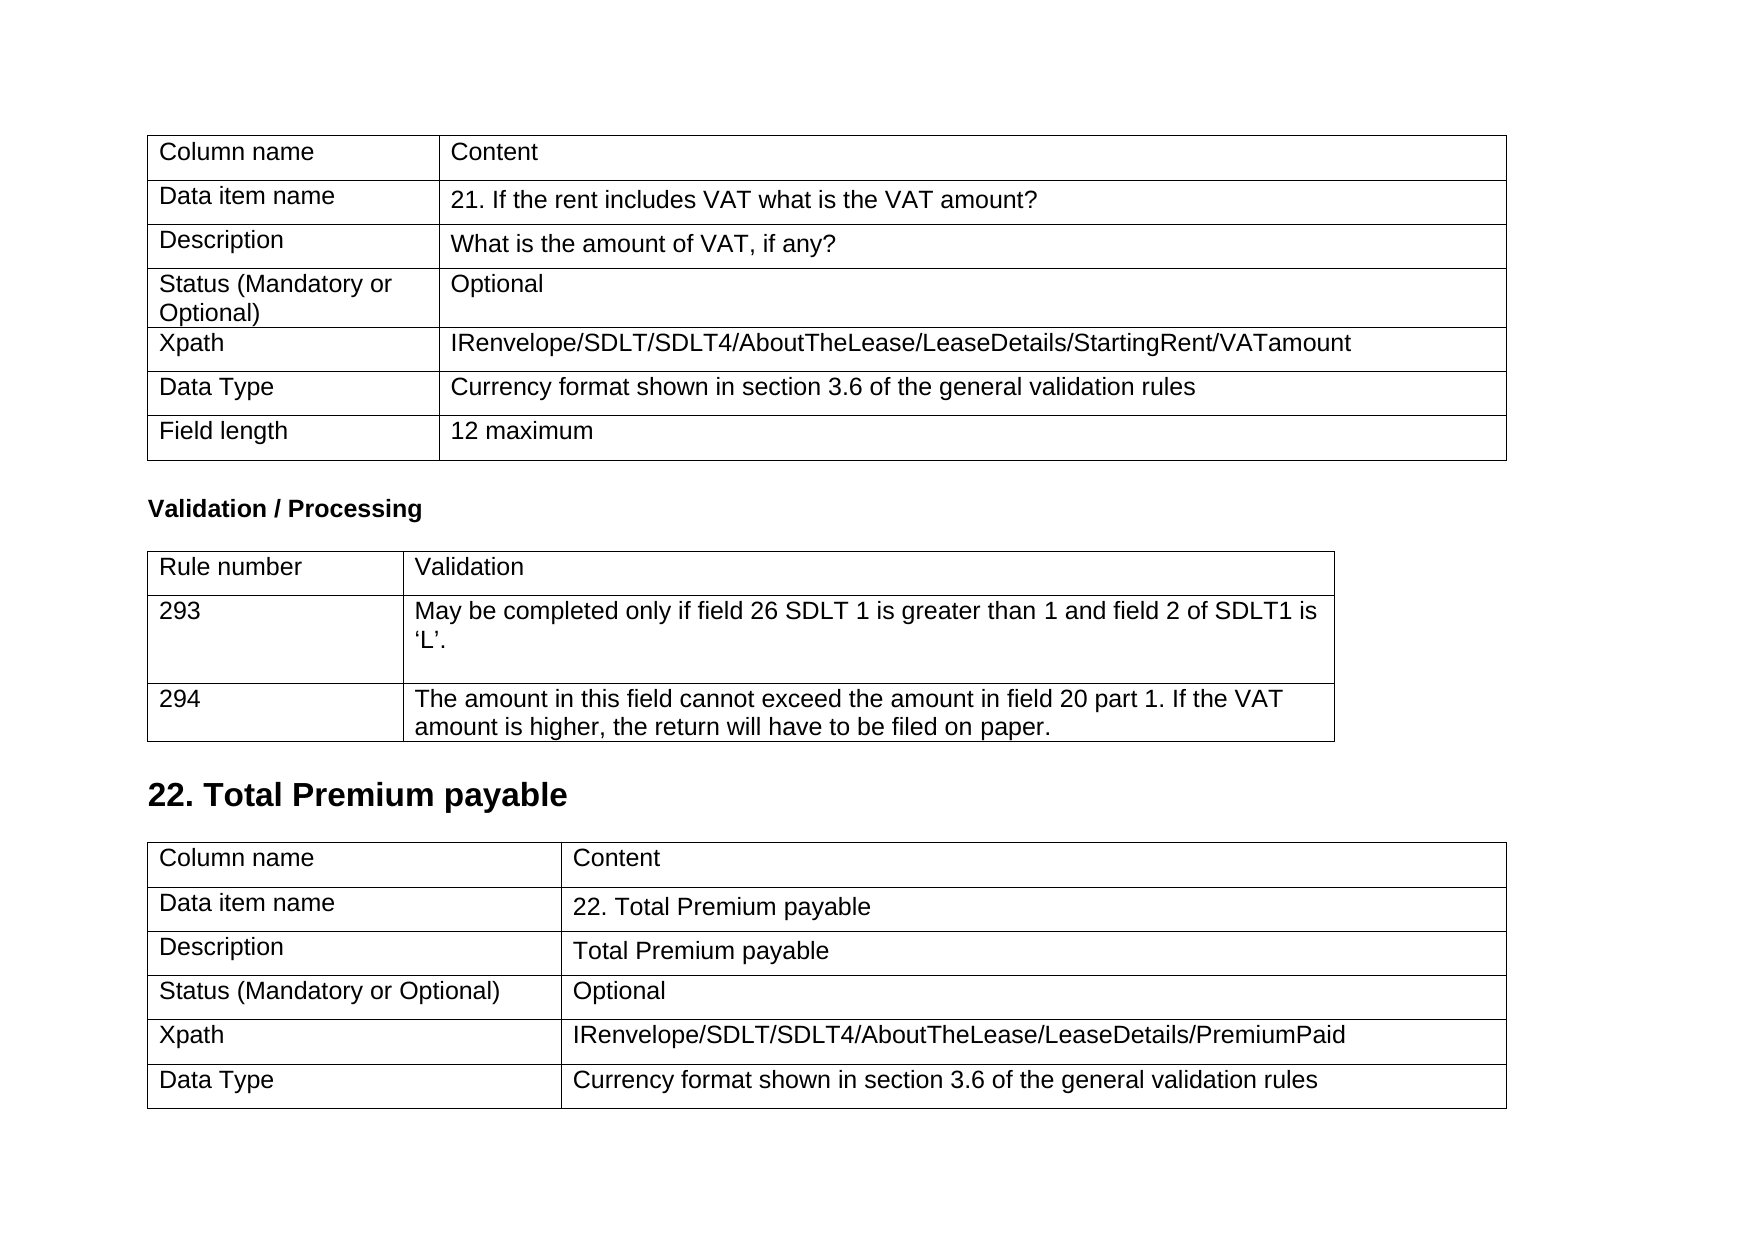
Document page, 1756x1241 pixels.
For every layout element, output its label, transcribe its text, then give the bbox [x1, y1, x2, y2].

table_cell May be completed only if field 26 SDLT 1 is greater than 1 and field 2 of SDLT1 is ‘L’. [404, 596, 1334, 683]
table_cell Status (Mandatory or Optional) [148, 269, 439, 327]
table_cell 12 maximum [440, 416, 1506, 459]
table_cell Xpath [148, 1020, 561, 1064]
table_cell Data Type [148, 372, 439, 415]
table_header Rule number [148, 552, 403, 595]
table_cell Xpath [148, 328, 439, 371]
table_cell Field length [148, 416, 439, 459]
table_cell Data item name [148, 181, 439, 224]
subtitle 22. Total Premium payable [148, 775, 1515, 813]
table_cell Currency format shown in section 3.6 of the general validation rules [440, 372, 1506, 415]
table_header Content [562, 843, 1506, 887]
table_cell Optional [440, 269, 1506, 327]
table_cell Description [148, 225, 439, 268]
table_cell Data Type [148, 1065, 561, 1108]
table_cell 22. Total Premium payable [562, 888, 1506, 931]
table_cell 294 [148, 684, 403, 741]
table_header Column name [148, 136, 439, 180]
table_cell IRenvelope/SDLT/SDLT4/AboutTheLease/LeaseDetails/StartingRent/VATamount [440, 328, 1506, 371]
table_cell Status (Mandatory or Optional) [148, 976, 561, 1019]
table_cell 21. If the rent includes VAT what is the VAT amount? [440, 181, 1506, 224]
subtitle Validation / Processing [148, 493, 1515, 522]
table_header Validation [404, 552, 1334, 595]
table_cell Data item name [148, 888, 561, 931]
table_cell Currency format shown in section 3.6 of the general validation rules [562, 1065, 1506, 1108]
table_cell Optional [562, 976, 1506, 1019]
table_cell Total Premium payable [562, 932, 1506, 975]
table_cell The amount in this field cannot exceed the amount in field 20 part 1. If the VAT amount is higher, the return will have to be filed on paper. [404, 684, 1334, 741]
table_cell Description [148, 932, 561, 975]
table_cell IRenvelope/SDLT/SDLT4/AboutTheLease/LeaseDetails/PremiumPaid [562, 1020, 1506, 1064]
table_header Content [440, 136, 1506, 180]
table_cell 293 [148, 596, 403, 683]
table_cell What is the amount of VAT, if any? [440, 225, 1506, 268]
table_header Column name [148, 843, 561, 887]
